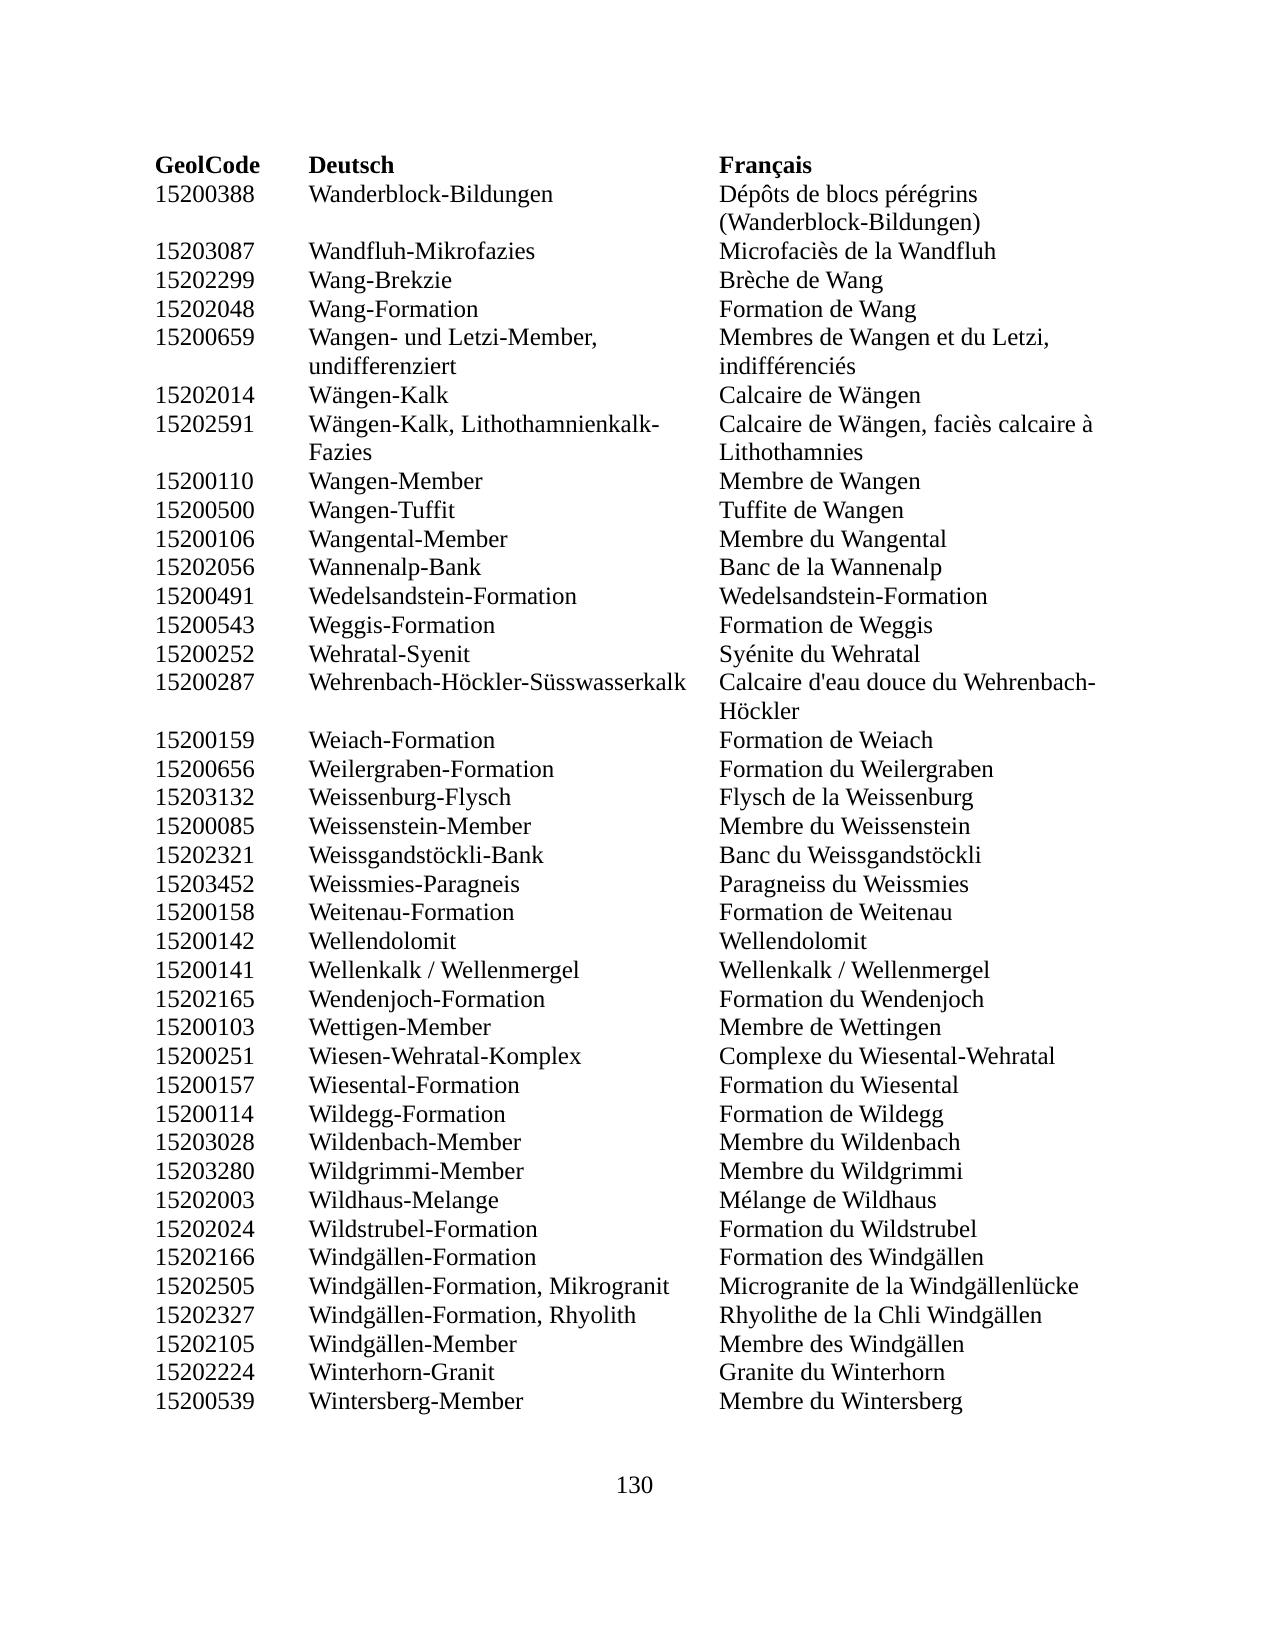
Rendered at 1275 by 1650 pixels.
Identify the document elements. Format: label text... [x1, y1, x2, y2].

table_cell Wiesen-Wehratal-Komplex [304, 1041, 714, 1070]
table_cell Wellenkalk / Wellenmergel [304, 955, 714, 984]
table_header Français [714, 150, 1125, 179]
table_cell 15202166 [150, 1243, 304, 1271]
table_cell Microfaciès de la Wandfluh [714, 236, 1125, 265]
table_cell 15202003 [150, 1185, 304, 1214]
table_cell Wandfluh-Mikrofazies [304, 236, 714, 265]
table_cell Formation de Weitenau [714, 898, 1125, 926]
table_cell Wiesental-Formation [304, 1070, 714, 1099]
table_cell Brèche de Wang [714, 265, 1125, 294]
table_cell Wettigen-Member [304, 1013, 714, 1041]
table_cell 15200110 [150, 466, 304, 495]
table_cell Wildgrimmi-Member [304, 1156, 714, 1185]
table_cell 15200114 [150, 1099, 304, 1127]
table_cell 15202014 [150, 380, 304, 409]
table_cell Windgällen-Formation, Rhyolith [304, 1300, 714, 1329]
table_cell 15202327 [150, 1300, 304, 1329]
table_cell Wellendolomit [304, 926, 714, 955]
table_cell Windgällen-Member [304, 1329, 714, 1357]
table_cell 15202165 [150, 984, 304, 1012]
table_cell Flysch de la Weissenburg [714, 783, 1125, 811]
table_cell Formation de Wildegg [714, 1099, 1125, 1127]
table_cell Weissmies-Paragneis [304, 869, 714, 897]
table_cell 15200158 [150, 898, 304, 926]
table_cell 15203280 [150, 1156, 304, 1185]
table_cell 15200103 [150, 1013, 304, 1041]
table_cell Paragneiss du Weissmies [714, 869, 1125, 897]
table_cell Formation de Wang [714, 294, 1125, 322]
table_cell Wildhaus-Melange [304, 1185, 714, 1214]
table_cell Wendenjoch-Formation [304, 984, 714, 1012]
table_cell Dépôts de blocs pérégrins (Wanderblock-Bildungen) [714, 179, 1125, 236]
table_cell Weitenau-Formation [304, 898, 714, 926]
table_cell Formation du Weilergraben [714, 754, 1125, 782]
table_cell Complexe du Wiesental-Wehratal [714, 1041, 1125, 1070]
table_cell 15200659 [150, 323, 304, 380]
table_cell Wildenbach-Member [304, 1128, 714, 1156]
table_cell 15202224 [150, 1358, 304, 1386]
table_cell Membre de Wangen [714, 466, 1125, 495]
table_cell Membre du Wildenbach [714, 1128, 1125, 1156]
table_cell 15200543 [150, 610, 304, 639]
table_cell 15200106 [150, 524, 304, 552]
table_cell Calcaire de Wängen [714, 380, 1125, 409]
table_cell Membres de Wangen et du Letzi, indifférenciés [714, 323, 1125, 380]
table_cell Wang-Brekzie [304, 265, 714, 294]
table_cell 15200085 [150, 811, 304, 840]
table_cell 15200491 [150, 581, 304, 610]
table_cell Banc du Weissgandstöckli [714, 840, 1125, 869]
table_cell Membre du Wildgrimmi [714, 1156, 1125, 1185]
table_cell Formation du Wiesental [714, 1070, 1125, 1099]
table_cell 15200252 [150, 639, 304, 667]
table_cell Wedelsandstein-Formation [304, 581, 714, 610]
table_cell 15202024 [150, 1214, 304, 1242]
table_cell 15202321 [150, 840, 304, 869]
table_cell 15200141 [150, 955, 304, 984]
table_cell 15202048 [150, 294, 304, 322]
table_cell Wangen-Tuffit [304, 495, 714, 524]
table_cell 15200157 [150, 1070, 304, 1099]
table_cell 15200142 [150, 926, 304, 955]
table_cell 15202505 [150, 1271, 304, 1300]
table_cell 15203132 [150, 783, 304, 811]
table_cell Weissgandstöckli-Bank [304, 840, 714, 869]
table_cell Wängen-Kalk, Lithothamnienkalk-Fazies [304, 409, 714, 466]
table_cell Syénite du Wehratal [714, 639, 1125, 667]
table_cell Wehrenbach-Höckler-Süsswasserkalk [304, 668, 714, 725]
table_cell Rhyolithe de la Chli Windgällen [714, 1300, 1125, 1329]
table_cell 15202299 [150, 265, 304, 294]
table_cell Mélange de Wildhaus [714, 1185, 1125, 1214]
table_cell Wangental-Member [304, 524, 714, 552]
table_cell Wangen- und Letzi-Member, undifferenziert [304, 323, 714, 380]
table_cell Membre du Weissenstein [714, 811, 1125, 840]
table_cell Formation de Weggis [714, 610, 1125, 639]
table_cell Banc de la Wannenalp [714, 553, 1125, 581]
table_cell Formation des Windgällen [714, 1243, 1125, 1271]
table_cell Membre de Wettingen [714, 1013, 1125, 1041]
table_cell Wannenalp-Bank [304, 553, 714, 581]
table_cell Wang-Formation [304, 294, 714, 322]
table_cell Weissenburg-Flysch [304, 783, 714, 811]
table_cell Microgranite de la Windgällenlücke [714, 1271, 1125, 1300]
table_cell Wehratal-Syenit [304, 639, 714, 667]
table_cell Wanderblock-Bildungen [304, 179, 714, 236]
table_cell Membre des Windgällen [714, 1329, 1125, 1357]
table_cell 15203087 [150, 236, 304, 265]
table_cell Winterhorn-Granit [304, 1358, 714, 1386]
table_cell Weiach-Formation [304, 725, 714, 754]
table_cell 15200500 [150, 495, 304, 524]
table_cell Formation de Weiach [714, 725, 1125, 754]
table_cell Membre du Wintersberg [714, 1386, 1125, 1415]
table_cell Calcaire d'eau douce du Wehrenbach-Höckler [714, 668, 1125, 725]
table_cell 15202056 [150, 553, 304, 581]
table_cell Formation du Wildstrubel [714, 1214, 1125, 1242]
table_cell Weissenstein-Member [304, 811, 714, 840]
table_cell 15200539 [150, 1386, 304, 1415]
table_cell Wängen-Kalk [304, 380, 714, 409]
table_cell 15200656 [150, 754, 304, 782]
table_cell Weilergraben-Formation [304, 754, 714, 782]
table_cell 15202105 [150, 1329, 304, 1357]
table_cell Formation du Wendenjoch [714, 984, 1125, 1012]
table_cell Wildegg-Formation [304, 1099, 714, 1127]
table_cell Tuffite de Wangen [714, 495, 1125, 524]
table_cell 15202591 [150, 409, 304, 466]
table_cell Windgällen-Formation [304, 1243, 714, 1271]
table_cell 15200251 [150, 1041, 304, 1070]
table_cell Membre du Wangental [714, 524, 1125, 552]
table_cell 15203452 [150, 869, 304, 897]
table_cell Weggis-Formation [304, 610, 714, 639]
table_cell Wellendolomit [714, 926, 1125, 955]
table_cell 15203028 [150, 1128, 304, 1156]
table_header GeolCode [150, 150, 304, 179]
table_cell 15200159 [150, 725, 304, 754]
table_cell Wangen-Member [304, 466, 714, 495]
table_cell Wellenkalk / Wellenmergel [714, 955, 1125, 984]
table_cell Windgällen-Formation, Mikrogranit [304, 1271, 714, 1300]
table_cell 15200388 [150, 179, 304, 236]
table_cell Wintersberg-Member [304, 1386, 714, 1415]
table_cell 15200287 [150, 668, 304, 725]
table_cell Wedelsandstein-Formation [714, 581, 1125, 610]
table_cell Granite du Winterhorn [714, 1358, 1125, 1386]
table_cell Wildstrubel-Formation [304, 1214, 714, 1242]
table_header Deutsch [304, 150, 714, 179]
table_cell Calcaire de Wängen, faciès calcaire à Lithothamnies [714, 409, 1125, 466]
